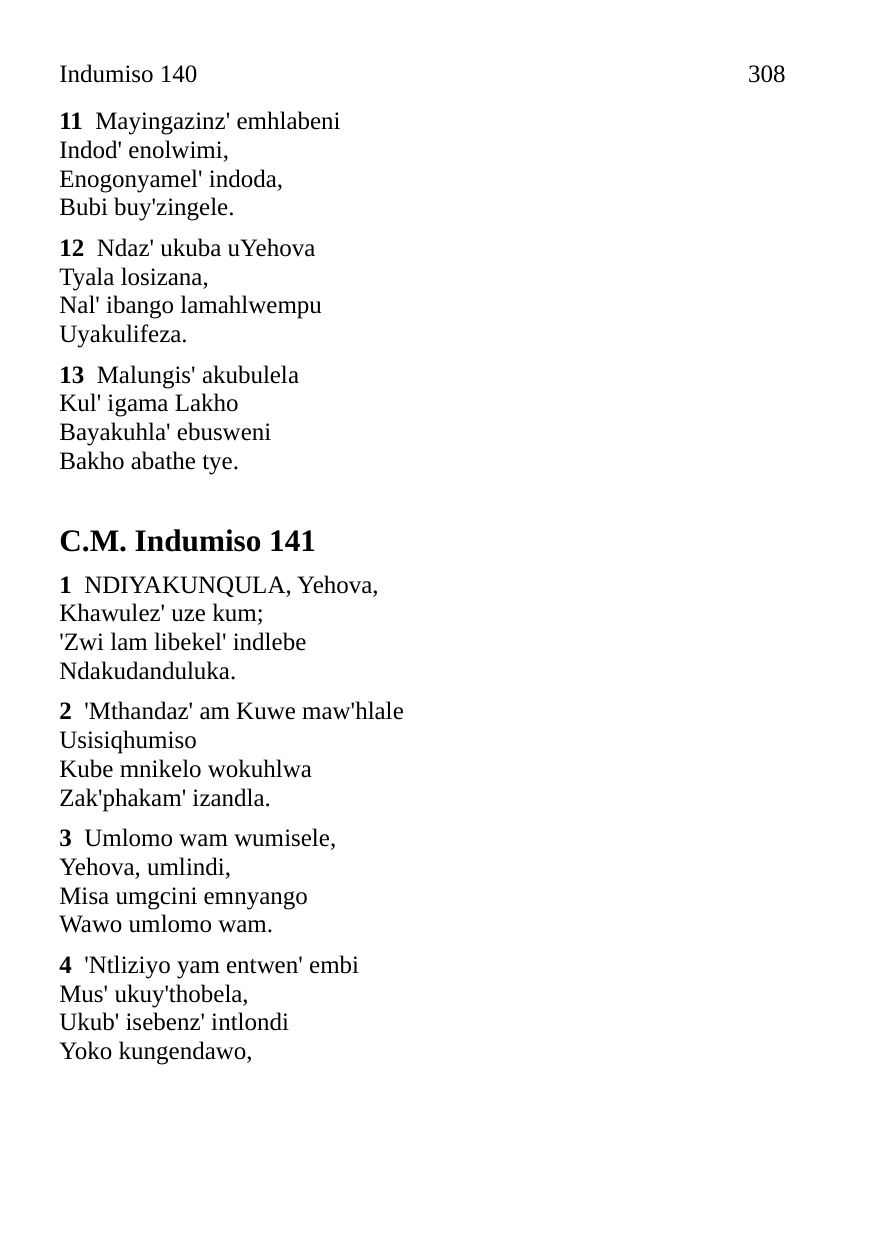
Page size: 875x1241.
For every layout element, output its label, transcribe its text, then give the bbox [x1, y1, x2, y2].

text Uyakulifeza. [59, 319, 786, 348]
text Yehova, umlindi, [59, 852, 786, 881]
text 1 NDIYAKUNQULA, Yehova, [59, 570, 786, 598]
text Wawo umlomo wam. [59, 909, 786, 938]
text 11 Mayingazinz' emhlabeni [59, 106, 786, 135]
text 2 'Mthandaz' am Kuwe maw'hlale [59, 696, 786, 725]
text Tyala losizana, [59, 262, 786, 291]
text 4 'Ntliziyo yam entwen' embi [59, 950, 786, 979]
text C.M. Indumiso 141 [59, 522, 786, 558]
text Bubi buy'zingele. [59, 192, 786, 221]
text Usisiqhumiso [59, 725, 786, 754]
text 3 Umlomo wam wumisele, [59, 823, 786, 852]
text Yoko kungendawo, [59, 1036, 786, 1065]
text Ndakudanduluka. [59, 656, 786, 685]
text Enogonyamel' indoda, [59, 164, 786, 192]
text Khawulez' uze kum; [59, 598, 786, 627]
text Bakho abathe tye. [59, 446, 786, 475]
text Mus' ukuy'thobela, [59, 979, 786, 1007]
text Zak'phakam' izandla. [59, 783, 786, 811]
text Kube mnikelo wokuhlwa [59, 754, 786, 783]
text Nal' ibango lamahlwempu [59, 291, 786, 319]
text Bayakuhla' ebusweni [59, 417, 786, 446]
text Kul' igama Lakho [59, 388, 786, 417]
text Ukub' isebenz' intlondi [59, 1007, 786, 1036]
text 'Zwi lam libekel' indlebe [59, 627, 786, 656]
text 13 Malungis' akubulela [59, 360, 786, 388]
text Indod' enolwimi, [59, 135, 786, 164]
text 12 Ndaz' ukuba uYehova [59, 233, 786, 262]
text Misa umgcini emnyango [59, 881, 786, 909]
